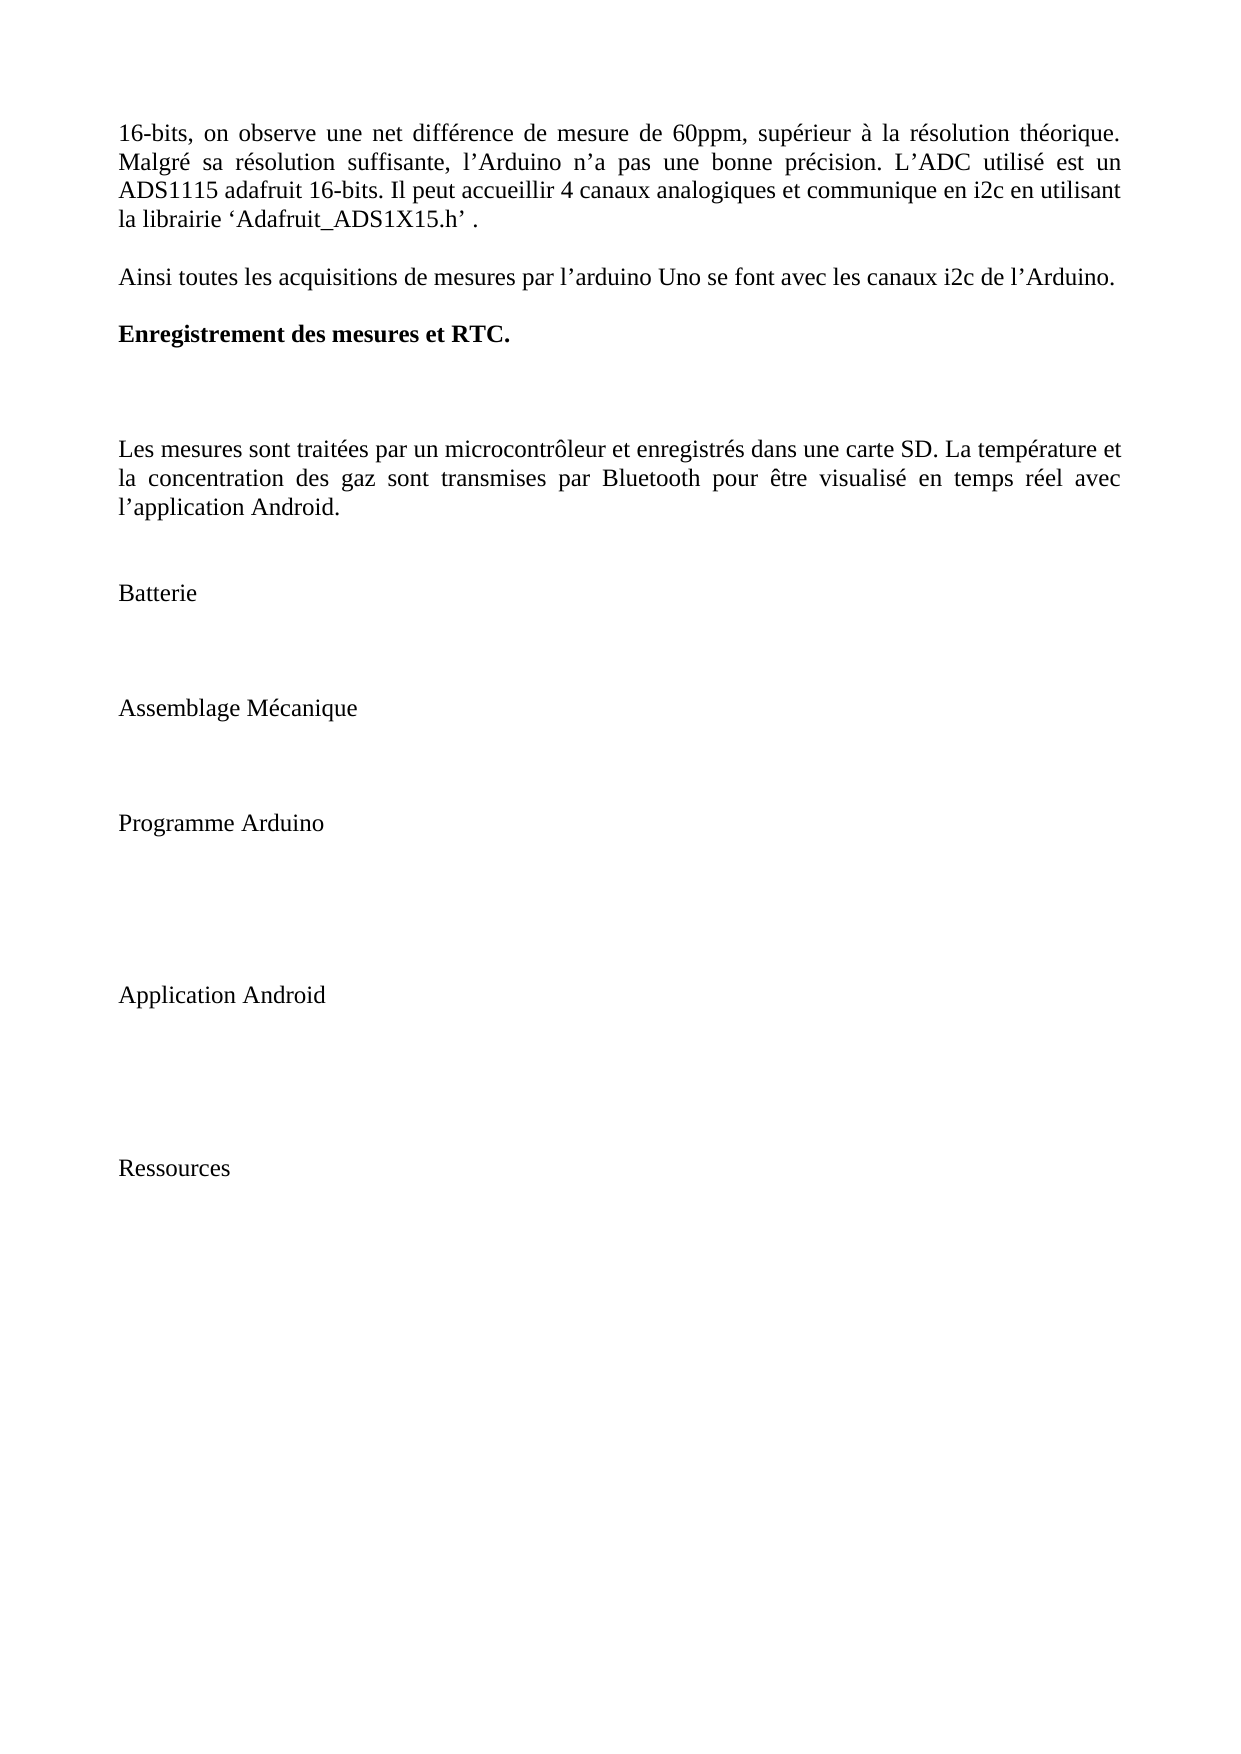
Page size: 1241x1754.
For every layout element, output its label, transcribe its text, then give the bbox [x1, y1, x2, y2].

text Application Android [118, 981, 1122, 1009]
text Ressources [118, 1153, 1122, 1182]
text 16-bits, on observe une net différence de mesure de 60ppm, supérieur à la résolution théorique. Malgré sa résolution suffisante, l’Arduino n’a pas une bonne précision. L’ADC utilisé est un ADS1115 adafruit 16-bits. Il peut accueillir 4 canaux analogiques et communique en i2c en utilisant la librairie ‘Adafruit_ADS1X15.h’ . [118, 118, 1122, 233]
text Programme Arduino [118, 808, 1122, 837]
text Enregistrement des mesures et RTC. [118, 319, 1122, 348]
text Ainsi toutes les acquisitions de mesures par l’arduino Uno se font avec les canaux i2c de l’Arduino. [118, 262, 1122, 291]
text Les mesures sont traitées par un microcontrôleur et enregistrés dans une carte SD. La température et la concentration des gaz sont transmises par Bluetooth pour être visualisé en temps réel avec l’application Android. [118, 434, 1122, 521]
text Batterie [118, 578, 1122, 607]
text Assemblage Mécanique [118, 693, 1122, 722]
